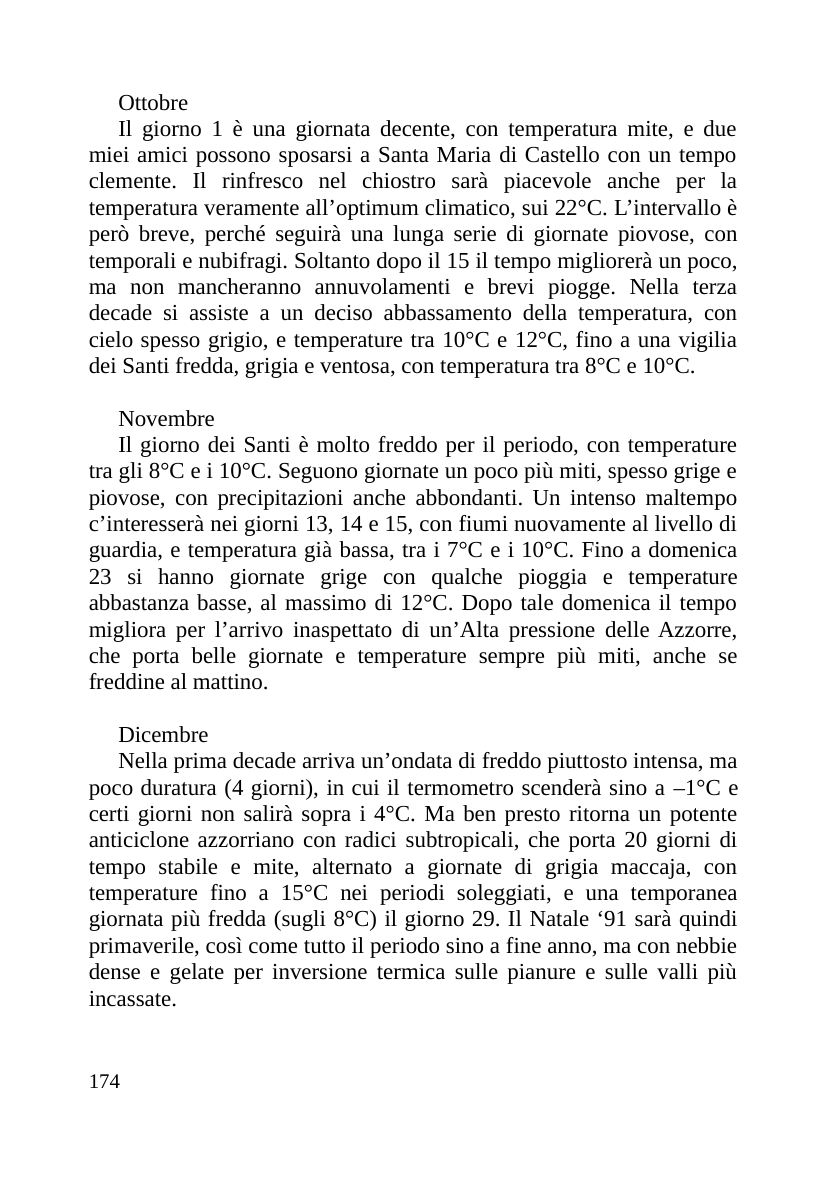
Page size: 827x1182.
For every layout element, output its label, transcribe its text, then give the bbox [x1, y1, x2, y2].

text Novembre [88, 405, 738, 431]
text Il giorno dei Santi è molto freddo per il periodo, con temperature tra gli 8°C e i 10°C. Seguono giornate un poco più miti, spesso grige e piovose, con precipitazioni anche abbondanti. Un intenso maltempo c’interesserà nei giorni 13, 14 e 15, con fiumi nuovamente al livello di guardia, e temperatura già bassa, tra i 7°C e i 10°C. Fino a domenica 23 si hanno giornate grige con qualche pioggia e temperature abbastanza basse, al massimo di 12°C. Dopo tale domenica il tempo migliora per l’arrivo inaspettato di un’Alta pressione delle Azzorre, che porta belle giornate e temperature sempre più miti, anche se freddine al mattino. [88, 431, 738, 695]
text Ottobre [88, 88, 738, 115]
text Il giorno 1 è una giornata decente, con temperatura mite, e due miei amici possono sposarsi a Santa Maria di Castello con un tempo clemente. Il rinfresco nel chiostro sarà piacevole anche per la temperatura veramente all’optimum climatico, sui 22°C. L’intervallo è però breve, perché seguirà una lunga serie di giornate piovose, con temporali e nubifragi. Soltanto dopo il 15 il tempo migliorerà un poco, ma non mancheranno annuvolamenti e brevi piogge. Nella terza decade si assiste a un deciso abbassamento della temperatura, con cielo spesso grigio, e temperature tra 10°C e 12°C, fino a una vigilia dei Santi fredda, grigia e ventosa, con temperatura tra 8°C e 10°C. [88, 115, 738, 378]
text Nella prima decade arriva un’ondata di freddo piuttosto intensa, ma poco duratura (4 giorni), in cui il termometro scenderà sino a ‒1°C e certi giorni non salirà sopra i 4°C. Ma ben presto ritorna un potente anticiclone azzorriano con radici subtropicali, che porta 20 giorni di tempo stabile e mite, alternato a giornate di grigia maccaja, con temperature fino a 15°C nei periodi soleggiati, e una temporanea giornata più fredda (sugli 8°C) il giorno 29. Il Natale ‘91 sarà quindi primaverile, così come tutto il periodo sino a fine anno, ma con nebbie dense e gelate per inversione termica sulle pianure e sulle valli più incassate. [88, 747, 738, 1011]
text Dicembre [88, 721, 738, 747]
